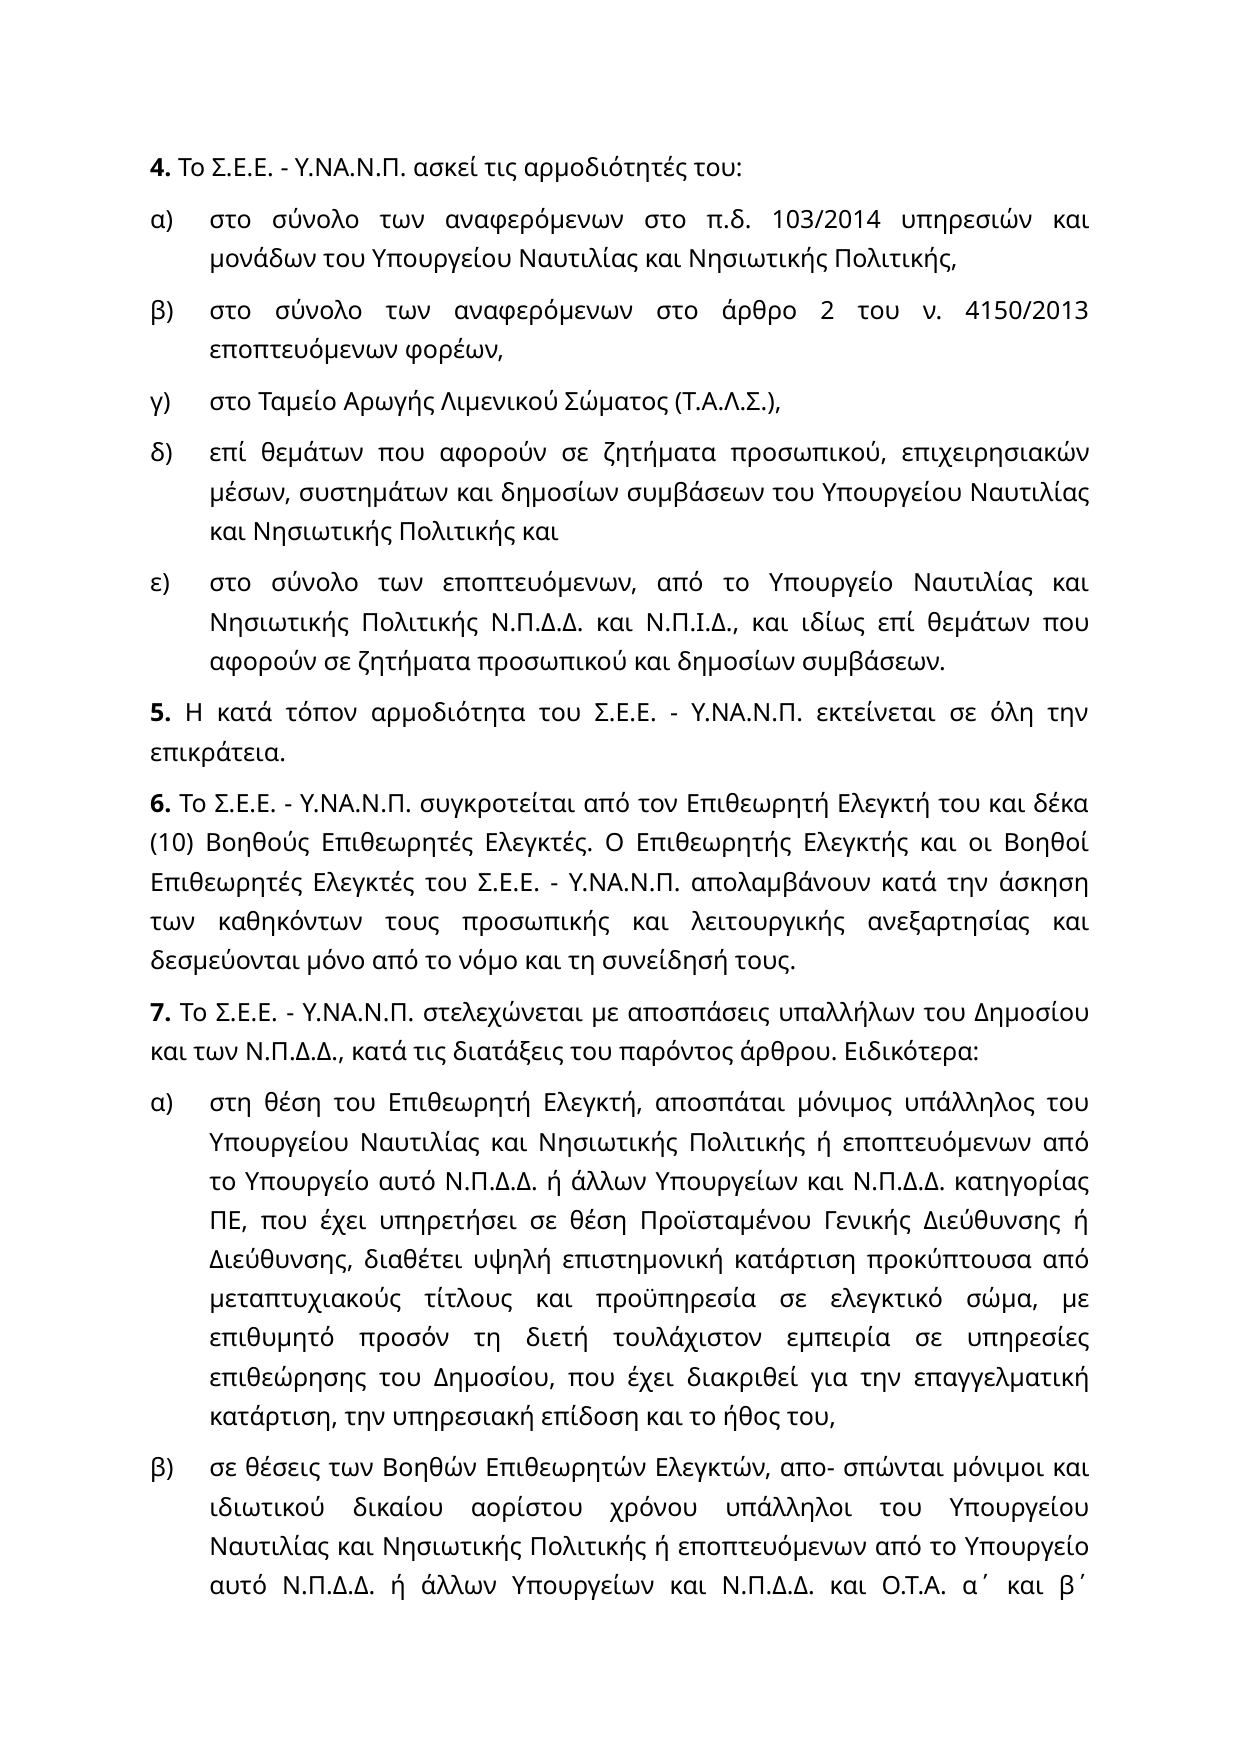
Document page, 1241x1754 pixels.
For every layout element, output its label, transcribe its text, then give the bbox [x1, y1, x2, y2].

list α) στο σύνολο των αναφερόμενων στο π.δ. 103/2014 υπηρεσιών και μονάδων του Υπουργείου Ναυτιλίας και Νησιωτικής Πολιτικής, [150, 202, 1090, 275]
list ε) στο σύνολο των εποπτευόμενων, από το Υπουργείο Ναυτιλίας και Νησιωτικής Πολιτικής Ν.Π.Δ.Δ. και Ν.Π.Ι.Δ., και ιδίως επί θεμάτων που αφορούν σε ζητήματα προσωπικού και δημοσίων συμβάσεων. [150, 565, 1090, 677]
list α) στη θέση του Επιθεωρητή Ελεγκτή, αποσπάται μόνιμος υπάλληλος του Υπουργείου Ναυτιλίας και Νησιωτικής Πολιτικής ή εποπτευόμενων από το Υπουργείο αυτό Ν.Π.Δ.Δ. ή άλλων Υπουργείων και Ν.Π.Δ.Δ. κατηγορίας ΠΕ, που έχει υπηρετήσει σε θέση Προϊσταμένου Γενικής Διεύθυνσης ή Διεύθυνσης, διαθέτει υψηλή επιστημονική κατάρτιση προκύπτουσα από μεταπτυχιακούς τίτλους και προϋπηρεσία σε ελεγκτικό σώμα, με επιθυμητό προσόν τη διετή τουλάχιστον εμπειρία σε υπηρεσίες επιθεώρησης του Δημοσίου, που έχει διακριθεί για την επαγγελματική κατάρτιση, την υπηρεσιακή επίδοση και το ήθος του, [150, 1085, 1090, 1432]
text 5. Η κατά τόπον αρμοδιότητα του Σ.Ε.Ε. - Υ.ΝΑ.Ν.Π. εκτείνεται σε όλη την επικράτεια. [150, 695, 1090, 768]
text 4. Το Σ.Ε.Ε. - Υ.ΝΑ.Ν.Π. ασκεί τις αρμοδιότητές του: [150, 150, 1090, 184]
list β) σε θέσεις των Βοηθών Επιθεωρητών Ελεγκτών, απο- σπώνται μόνιμοι και ιδιωτικού δικαίου αορίστου χρόνου υπάλληλοι του Υπουργείου Ναυτιλίας και Νησιωτικής Πολιτικής ή εποπτευόμενων από το Υπουργείο αυτό Ν.Π.Δ.Δ. ή άλλων Υπουργείων και Ν.Π.Δ.Δ. και Ο.Τ.Α. α΄ και β΄ [150, 1450, 1090, 1602]
text 6. Το Σ.Ε.Ε. - Υ.ΝΑ.Ν.Π. συγκροτείται από τον Επιθεωρητή Ελεγκτή του και δέκα (10) Βοηθούς Επιθεωρητές Ελεγκτές. Ο Επιθεωρητής Ελεγκτής και οι Βοηθοί Επιθεωρητές Ελεγκτές του Σ.Ε.Ε. - Υ.ΝΑ.Ν.Π. απολαμβάνουν κατά την άσκηση των καθηκόντων τους προσωπικής και λειτουργικής ανεξαρτησίας και δεσμεύονται μόνο από το νόμο και τη συνείδησή τους. [150, 786, 1090, 977]
list β) στο σύνολο των αναφερόμενων στο άρθρο 2 του ν. 4150/2013 εποπτευόμενων φορέων, [150, 292, 1090, 366]
list δ) επί θεμάτων που αφορούν σε ζητήματα προσωπικού, επιχειρησιακών μέσων, συστημάτων και δημοσίων συμβάσεων του Υπουργείου Ναυτιλίας και Νησιωτικής Πολιτικής και [150, 435, 1090, 547]
list γ) στο Ταμείο Αρωγής Λιμενικού Σώματος (Τ.Α.Λ.Σ.), [150, 383, 1090, 417]
text 7. Το Σ.Ε.Ε. - Υ.ΝΑ.Ν.Π. στελεχώνεται με αποσπάσεις υπαλλήλων του Δημοσίου και των Ν.Π.Δ.Δ., κατά τις διατάξεις του παρόντος άρθρου. Ειδικότερα: [150, 994, 1090, 1067]
